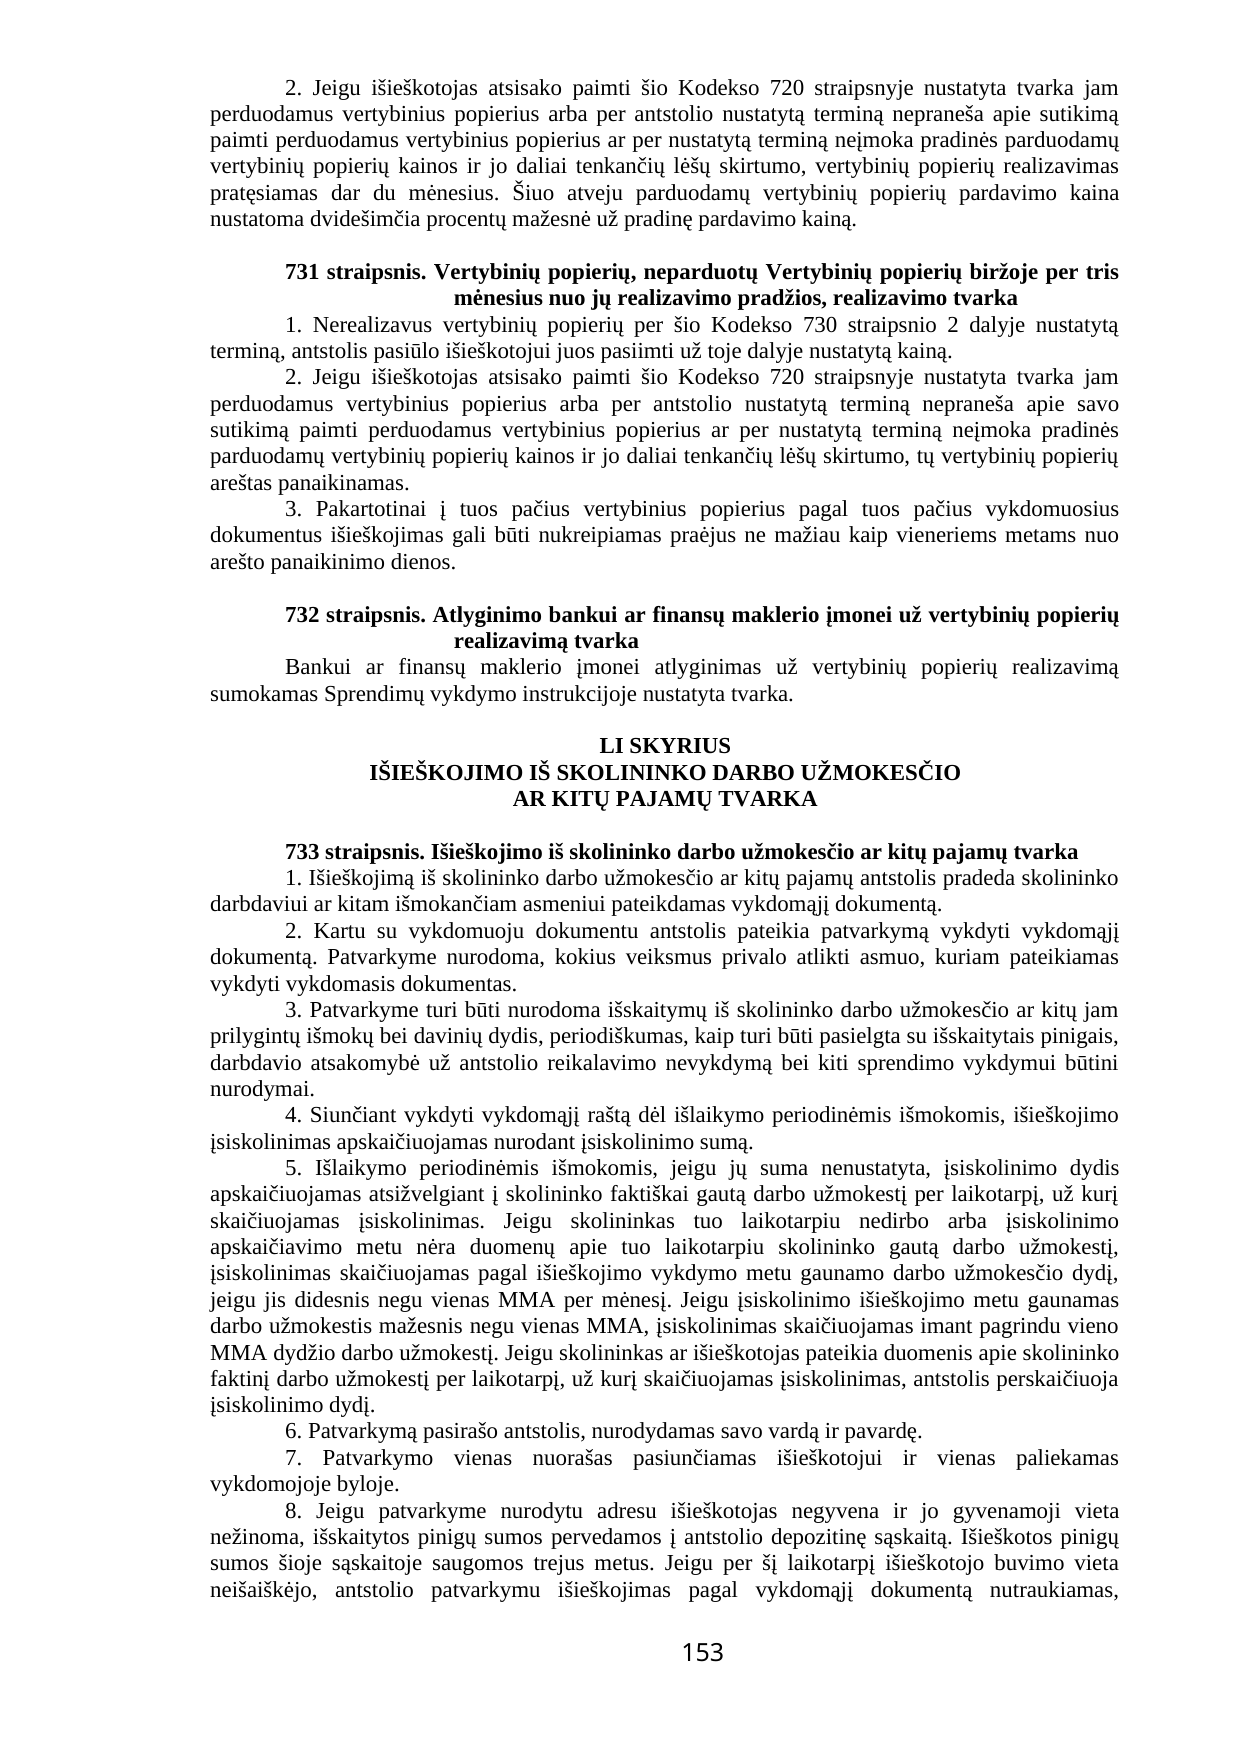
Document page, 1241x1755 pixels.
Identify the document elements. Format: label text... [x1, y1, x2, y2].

text 1. Nerealizavus vertybinių popierių per šio Kodekso 730 straipsnio 2 dalyje nustatytą terminą, antstolis pasiūlo išieškotojui juos pasiimti už toje dalyje nustatytą kainą. [210, 311, 1120, 363]
text 1. Išieškojimą iš skolininko darbo užmokesčio ar kitų pajamų antstolis pradeda skolininko darbdaviui ar kitam išmokančiam asmeniui pateikdamas vykdomąjį dokumentą. [210, 864, 1120, 917]
subtitle IŠIEŠKOJIMO IŠ SKOLININKO DARBO UŽMOKESČIO [210, 759, 1120, 785]
text 6. Patvarkymą pasirašo antstolis, nurodydamas savo vardą ir pavardę. [210, 1418, 1120, 1444]
text 4. Siunčiant vykdyti vykdomąjį raštą dėl išlaikymo periodinėmis išmokomis, išieškojimo įsiskolinimas apskaičiuojamas nurodant įsiskolinimo sumą. [210, 1101, 1120, 1154]
text 2. Jeigu išieškotojas atsisako paimti šio Kodekso 720 straipsnyje nustatyta tvarka jam perduodamus vertybinius popierius arba per antstolio nustatytą terminą nepraneša apie savo sutikimą paimti perduodamus vertybinius popierius ar per nustatytą terminą neįmoka pradinės parduodamų vertybinių popierių kainos ir jo daliai tenkančių lėšų skirtumo, tų vertybinių popierių areštas panaikinamas. [210, 363, 1120, 495]
text 2. Kartu su vykdomuoju dokumentu antstolis pateikia patvarkymą vykdyti vykdomąjį dokumentą. Patvarkyme nurodoma, kokius veiksmus privalo atlikti asmuo, kuriam pateikiamas vykdyti vykdomasis dokumentas. [210, 917, 1120, 996]
text 7. Patvarkymo vienas nuorašas pasiunčiamas išieškotojui ir vienas paliekamas vykdomojoje byloje. [210, 1444, 1120, 1497]
subtitle LI SKYRIUS [210, 732, 1120, 759]
text Bankui ar finansų maklerio įmonei atlyginimas už vertybinių popierių realizavimą sumokamas Sprendimų vykdymo instrukcijoje nustatyta tvarka. [210, 653, 1120, 706]
text AR KITŲ PAJAMŲ TVARKA [210, 785, 1120, 811]
text 2. Jeigu išieškotojas atsisako paimti šio Kodekso 720 straipsnyje nustatyta tvarka jam perduodamus vertybinius popierius arba per antstolio nustatytą terminą nepraneša apie sutikimą paimti perduodamus vertybinius popierius ar per nustatytą terminą neįmoka pradinės parduodamų vertybinių popierių kainos ir jo daliai tenkančių lėšų skirtumo, vertybinių popierių realizavimas pratęsiamas dar du mėnesius. Šiuo atveju parduodamų vertybinių popierių pardavimo kaina nustatoma dvidešimčia procentų mažesnė už pradinę pardavimo kainą. [210, 73, 1120, 232]
text 3. Patvarkyme turi būti nurodoma išskaitymų iš skolininko darbo užmokesčio ar kitų jam prilygintų išmokų bei davinių dydis, periodiškumas, kaip turi būti pasielgta su išskaitytais pinigais, darbdavio atsakomybė už antstolio reikalavimo nevykdymą bei kiti sprendimo vykdymui būtini nurodymai. [210, 996, 1120, 1101]
text 5. Išlaikymo periodinėmis išmokomis, jeigu jų suma nenustatyta, įsiskolinimo dydis apskaičiuojamas atsižvelgiant į skolininko faktiškai gautą darbo užmokestį per laikotarpį, už kurį skaičiuojamas įsiskolinimas. Jeigu skolininkas tuo laikotarpiu nedirbo arba įsiskolinimo apskaičiavimo metu nėra duomenų apie tuo laikotarpiu skolininko gautą darbo užmokestį, įsiskolinimas skaičiuojamas pagal išieškojimo vykdymo metu gaunamo darbo užmokesčio dydį, jeigu jis didesnis negu vienas MMA per mėnesį. Jeigu įsiskolinimo išieškojimo metu gaunamas darbo užmokestis mažesnis negu vienas MMA, įsiskolinimas skaičiuojamas imant pagrindu vieno MMA dydžio darbo užmokestį. Jeigu skolininkas ar išieškotojas pateikia duomenis apie skolininko faktinį darbo užmokestį per laikotarpį, už kurį skaičiuojamas įsiskolinimas, antstolis perskaičiuoja įsiskolinimo dydį. [210, 1154, 1120, 1418]
text 3. Pakartotinai į tuos pačius vertybinius popierius pagal tuos pačius vykdomuosius dokumentus išieškojimas gali būti nukreipiamas praėjus ne mažiau kaip vieneriems metams nuo arešto panaikinimo dienos. [210, 495, 1120, 574]
text 731 straipsnis. Vertybinių popierių, neparduotų Vertybinių popierių biržoje per tris mėnesius nuo jų realizavimo pradžios, realizavimo tvarka [285, 258, 1120, 311]
text 733 straipsnis. Išieškojimo iš skolininko darbo užmokesčio ar kitų pajamų tvarka [285, 838, 1120, 864]
text 732 straipsnis. Atlyginimo bankui ar finansų maklerio įmonei už vertybinių popierių realizavimą tvarka [285, 601, 1120, 653]
text 8. Jeigu patvarkyme nurodytu adresu išieškotojas negyvena ir jo gyvenamoji vieta nežinoma, išskaitytos pinigų sumos pervedamos į antstolio depozitinę sąskaitą. Išieškotos pinigų sumos šioje sąskaitoje saugomos trejus metus. Jeigu per šį laikotarpį išieškotojo buvimo vieta neišaiškėjo, antstolio patvarkymu išieškojimas pagal vykdomąjį dokumentą nutraukiamas, [210, 1497, 1120, 1602]
